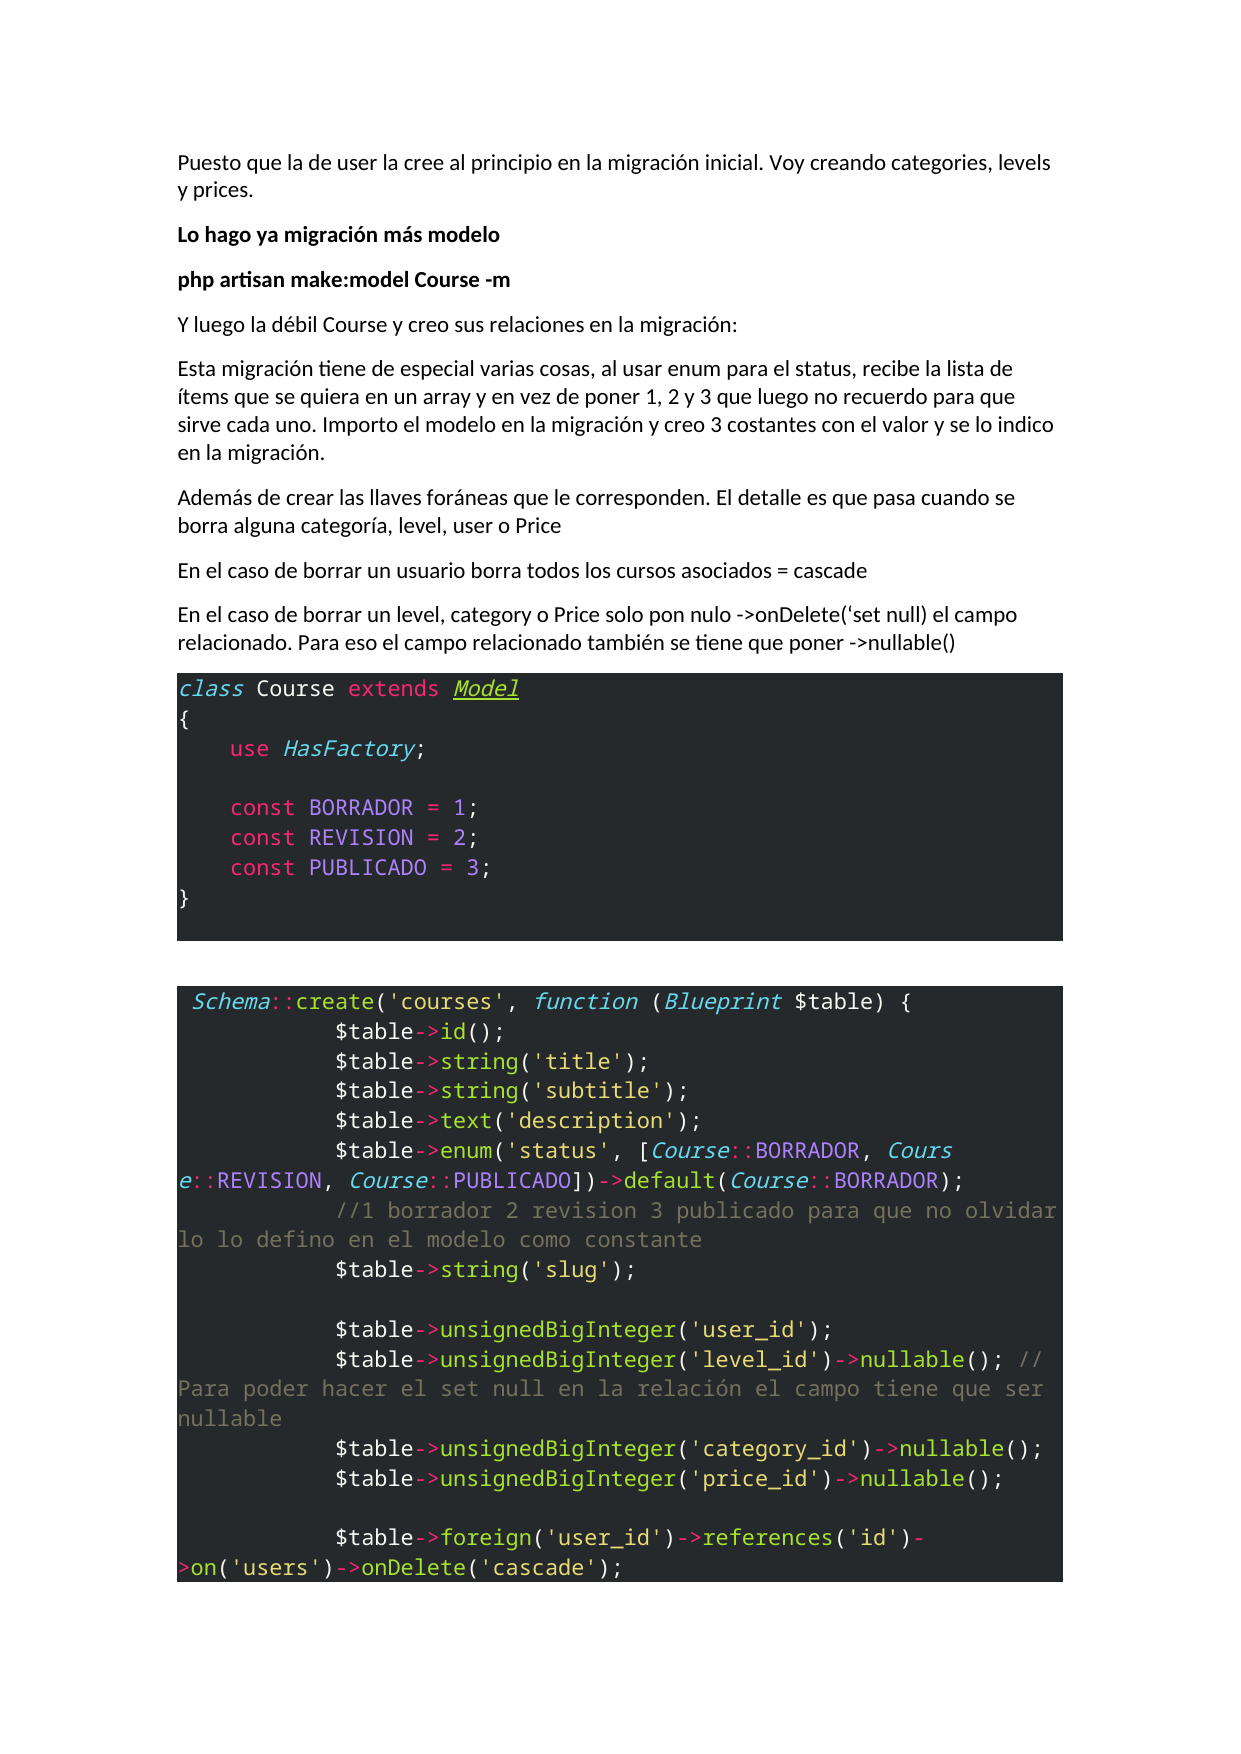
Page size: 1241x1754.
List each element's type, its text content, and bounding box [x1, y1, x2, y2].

text $table->unsignedBigInteger('price_id')->nullable(); [177, 1463, 1063, 1492]
text $table->foreign('user_id')->references('id')->on('users')->onDelete('cascade'); [177, 1522, 1063, 1582]
text const REVISION = 2; [177, 822, 1063, 852]
text php artisan make:model Course -m [177, 265, 1063, 293]
text $table->text('description'); [177, 1105, 1063, 1135]
text const BORRADOR = 1; [177, 792, 1063, 822]
text Además de crear las llaves foráneas que le corresponden. El detalle es que pasa cuando se borra alguna categoría, level, user o Price [177, 483, 1063, 539]
text //1 borrador 2 revision 3 publicado para que no olvidarlo lo defino en el modelo como constante [177, 1194, 1063, 1254]
text Lo hago ya migración más modelo [177, 220, 1063, 248]
text $table->id(); [177, 1016, 1063, 1046]
text const PUBLICADO = 3; [177, 852, 1063, 882]
text En el caso de borrar un usuario borra todos los cursos asociados = cascade [177, 556, 1063, 584]
text $table->string('subtitle'); [177, 1075, 1063, 1105]
text class Course extends Model [177, 673, 1063, 703]
text $table->unsignedBigInteger('category_id')->nullable(); [177, 1433, 1063, 1463]
text $table->string('slug'); [177, 1254, 1063, 1284]
text En el caso de borrar un level, category o Price solo pon nulo ->onDelete(‘set null) el campo relacionado. Para eso el campo relacionado también se tiene que poner ->nullable() [177, 601, 1063, 657]
text $table->string('title'); [177, 1046, 1063, 1075]
text { [177, 703, 1063, 733]
text Puesto que la de user la cree al principio en la migración inicial. Voy creando categories, levels y prices. [177, 148, 1063, 204]
text $table->enum('status', [Course::BORRADOR, Course::REVISION, Course::PUBLICADO])->default(Course::BORRADOR); [177, 1135, 1063, 1194]
text Schema::create('courses', function (Blueprint $table) { [177, 986, 1063, 1016]
text use HasFactory; [177, 733, 1063, 763]
text Esta migración tiene de especial varias cosas, al usar enum para el status, recibe la lista de ítems que se quiera en un array y en vez de poner 1, 2 y 3 que luego no recuerdo para que sirve cada uno. Importo el modelo en la migración y creo 3 costantes con el valor y se lo indico en la migración. [177, 354, 1063, 466]
text $table->unsignedBigInteger('level_id')->nullable(); //Para poder hacer el set null en la relación el campo tiene que ser nullable [177, 1343, 1063, 1433]
text Y luego la débil Course y creo sus relaciones en la migración: [177, 310, 1063, 338]
text $table->unsignedBigInteger('user_id'); [177, 1314, 1063, 1343]
text } [177, 882, 1063, 912]
